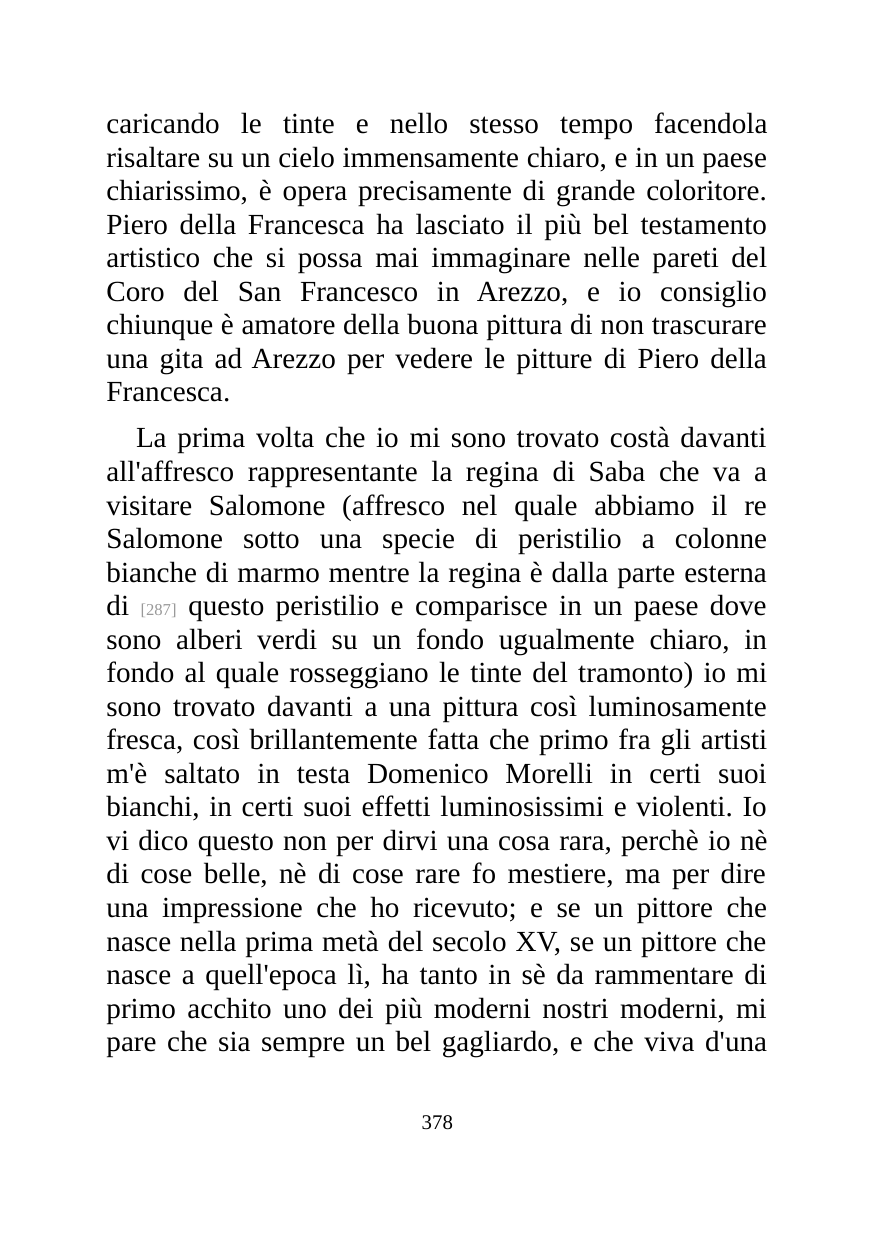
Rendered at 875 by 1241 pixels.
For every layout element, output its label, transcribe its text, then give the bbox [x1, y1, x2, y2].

text caricando le tinte e nello stesso tempo facendola risaltare su un cielo immensamente chiaro, e in un paese chiarissimo, è opera precisamente di grande coloritore. Piero della Francesca ha lasciato il più bel testamento artistico che si possa mai immaginare nelle pareti del Coro del San Francesco in Arezzo, e io consiglio chiunque è amatore della buona pittura di non trascurare una gita ad Arezzo per vedere le pitture di Piero della Francesca. [106, 106, 768, 408]
text La prima volta che io mi sono trovato costà davanti all'affresco rappresentante la regina di Saba che va a visitare Salomone (affresco nel quale abbiamo il re Salomone sotto una specie di peristilio a colonne bianche di marmo mentre la regina è dalla parte esterna di [287] questo peristilio e comparisce in un paese dove sono alberi verdi su un fondo ugualmente chiaro, in fondo al quale rosseggiano le tinte del tramonto) io mi sono trovato davanti a una pittura così luminosamente fresca, così brillantemente fatta che primo fra gli artisti m'è saltato in testa Domenico Morelli in certi suoi bianchi, in certi suoi effetti luminosissimi e violenti. Io vi dico questo non per dirvi una cosa rara, perchè io nè di cose belle, nè di cose rare fo mestiere, ma per dire una impressione che ho ricevuto; e se un pittore che nasce nella prima metà del secolo XV, se un pittore che nasce a quell'epoca lì, ha tanto in sè da rammentare di primo acchito uno dei più moderni nostri moderni, mi pare che sia sempre un bel gagliardo, e che viva d'una [106, 421, 768, 1058]
